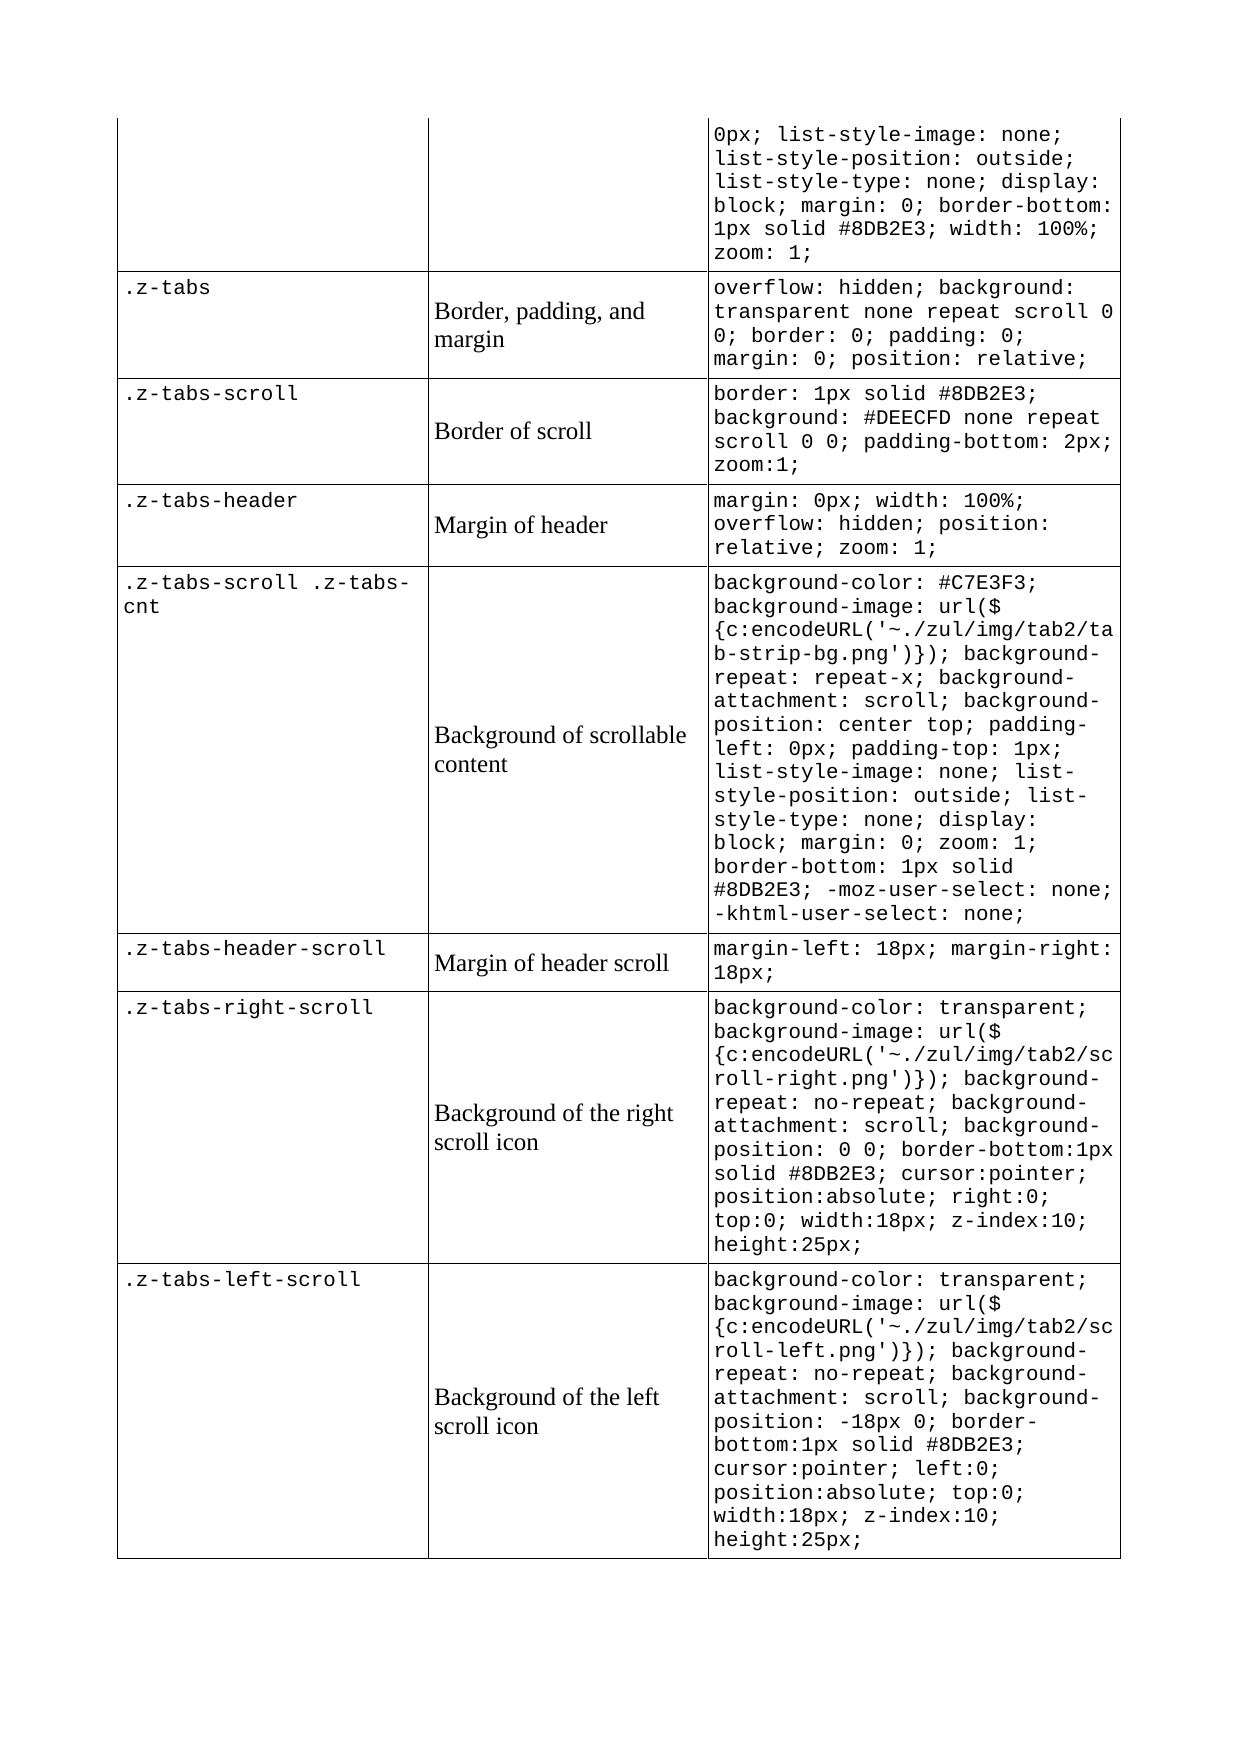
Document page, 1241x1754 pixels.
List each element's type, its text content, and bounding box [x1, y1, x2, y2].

table_cell .z-tabs-left-scroll [118, 1264, 428, 1558]
table_cell [118, 118, 428, 271]
table_cell Background of scrollable content [429, 567, 707, 933]
table_cell Border of scroll [429, 379, 707, 484]
table_cell background-color: #C7E3F3; background-image: url(${c:encodeURL('~./zul/img/tab2/tab-strip-bg.png')}); background-repeat: repeat-x; background-attachment: scroll; background-position: center top; padding-left: 0px; padding-top: 1px; list-style-image: none; list-style-position: outside; list-style-type: none; display: block; margin: 0; zoom: 1; border-bottom: 1px solid #8DB2E3; -moz-user-select: none; -khtml-user-select: none; [709, 567, 1120, 933]
table_cell .z-tabs [118, 272, 428, 378]
table_cell .z-tabs-header-scroll [118, 934, 428, 991]
table_cell .z-tabs-scroll [118, 379, 428, 484]
table_cell overflow: hidden; background: transparent none repeat scroll 0 0; border: 0; padding: 0; margin: 0; position: relative; [709, 272, 1120, 378]
table_cell 0px; list-style-image: none; list-style-position: outside; list-style-type: none; display: block; margin: 0; border-bottom: 1px solid #8DB2E3; width: 100%; zoom: 1; [709, 118, 1120, 271]
table_cell [429, 118, 707, 271]
table_cell Background of the left scroll icon [429, 1264, 707, 1558]
table_cell .z-tabs-scroll .z-tabs-cnt [118, 567, 428, 933]
table_cell Border, padding, and margin [429, 272, 707, 378]
table_cell .z-tabs-right-scroll [118, 992, 428, 1263]
table_cell .z-tabs-header [118, 485, 428, 566]
table_cell background-color: transparent; background-image: url(${c:encodeURL('~./zul/img/tab2/scroll-left.png')}); background-repeat: no-repeat; background-attachment: scroll; background-position: -18px 0; border-bottom:1px solid #8DB2E3; cursor:pointer; left:0; position:absolute; top:0; width:18px; z-index:10; height:25px; [709, 1264, 1120, 1558]
table_cell margin: 0px; width: 100%; overflow: hidden; position: relative; zoom: 1; [709, 485, 1120, 566]
table_cell Margin of header scroll [429, 934, 707, 991]
table_cell Background of the right scroll icon [429, 992, 707, 1263]
table_cell border: 1px solid #8DB2E3; background: #DEECFD none repeat scroll 0 0; padding-bottom: 2px; zoom:1; [709, 379, 1120, 484]
table_cell background-color: transparent; background-image: url(${c:encodeURL('~./zul/img/tab2/scroll-right.png')}); background-repeat: no-repeat; background-attachment: scroll; background-position: 0 0; border-bottom:1px solid #8DB2E3; cursor:pointer; position:absolute; right:0; top:0; width:18px; z-index:10; height:25px; [709, 992, 1120, 1263]
table_cell margin-left: 18px; margin-right: 18px; [709, 934, 1120, 991]
table_cell Margin of header [429, 485, 707, 566]
